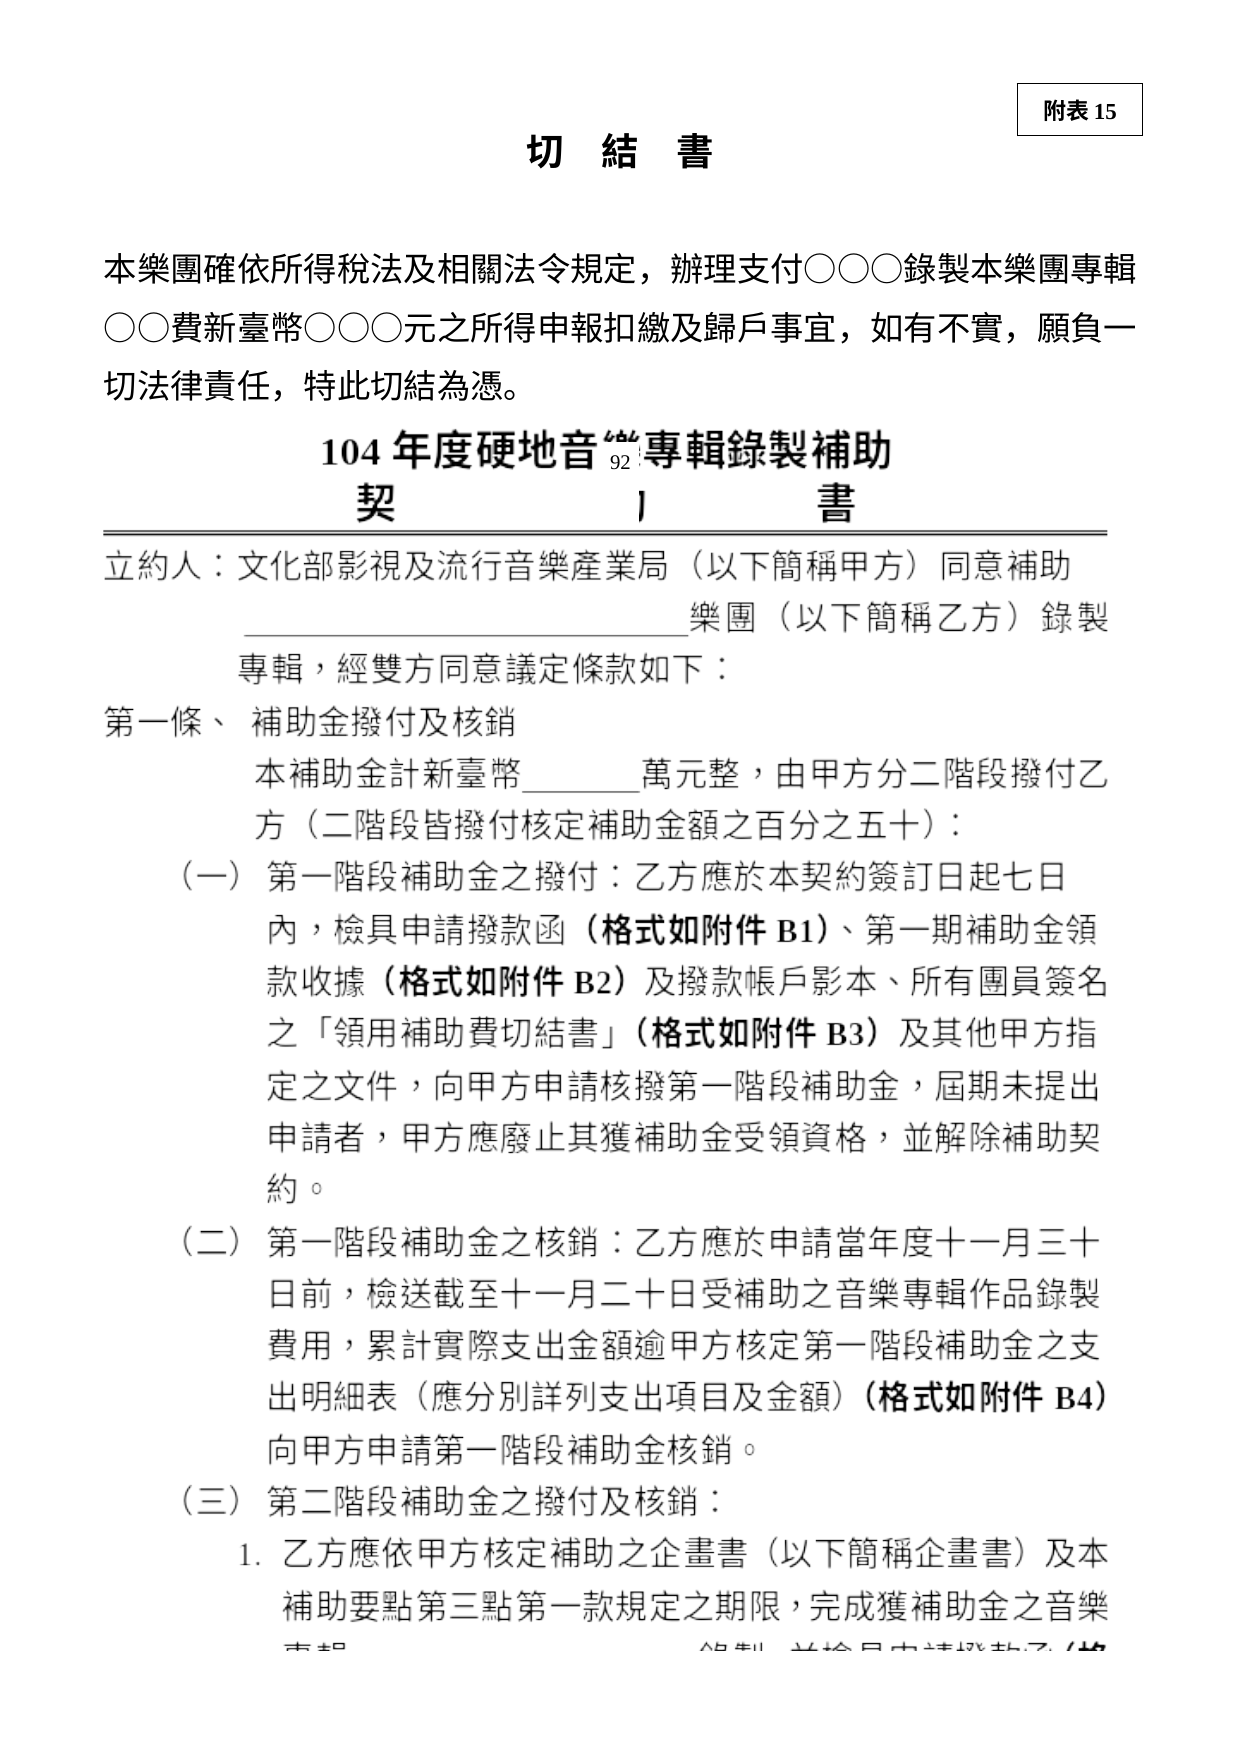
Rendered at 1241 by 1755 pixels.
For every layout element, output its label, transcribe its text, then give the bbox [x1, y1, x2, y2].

text 本樂團確依所得稅法及相關法令規定，辦理支付○○○錄製本樂團專輯○○費新臺幣○○○元之所得申報扣繳及歸戶事宜，如有不實，願負一切法律責任，特此切結為憑。 [103, 235, 1137, 410]
text 附表15 [1026, 93, 1133, 126]
text 切 結 書 [103, 118, 1137, 177]
